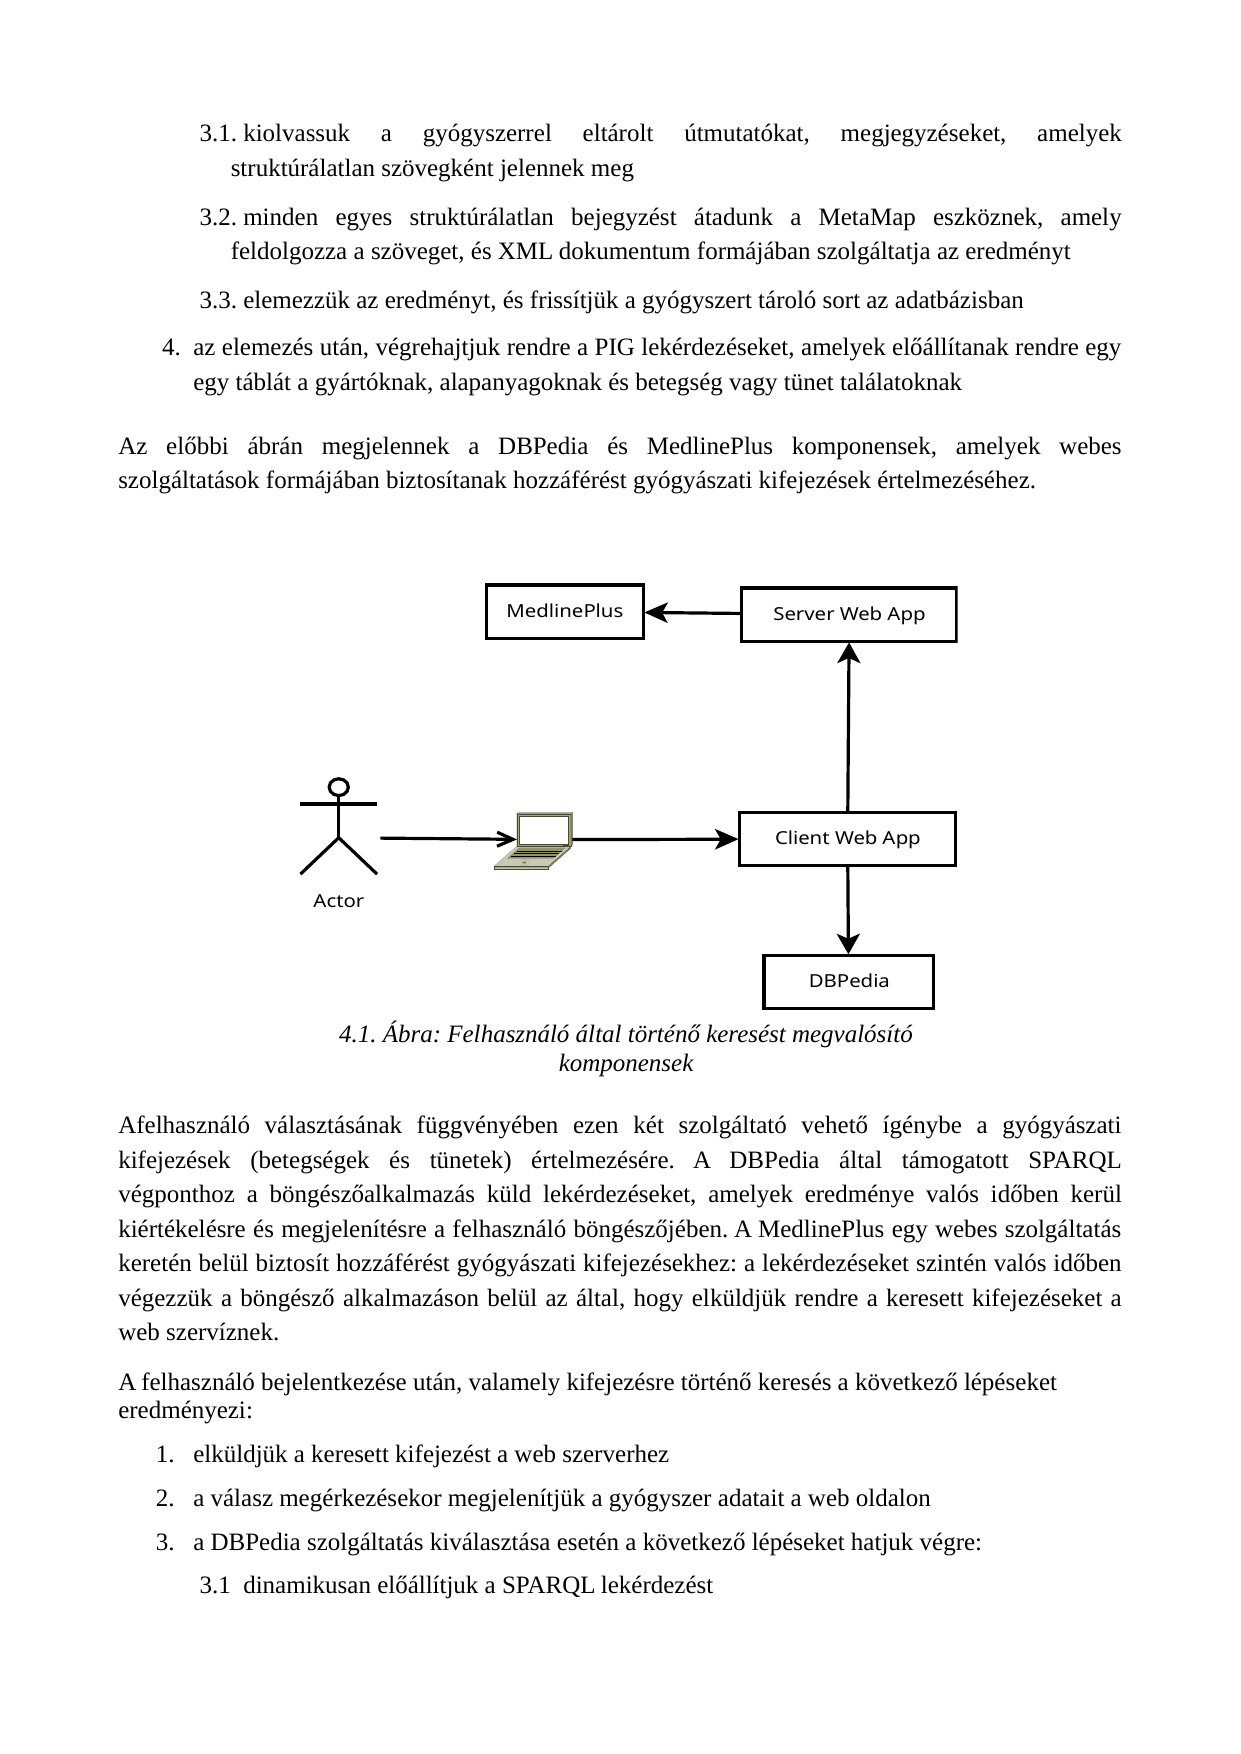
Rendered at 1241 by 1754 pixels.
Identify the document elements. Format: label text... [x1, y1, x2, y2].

text 4.1. Ábra: Felhasználó által történő keresést megvalósító komponensek [296, 576, 958, 1076]
list a DBPedia szolgáltatás kiválasztása esetén a következő lépéseket hatjuk végre: [156, 1527, 1122, 1556]
subtitle az elemezés után, végrehajtjuk rendre a PIG lekérdezéseket, amelyek előállítanak rendre egy egy táblát a gyártóknak, alapanyagoknak és betegség vagy tünet találatoknak [156, 332, 1122, 395]
list kiolvassuk a gyógyszerrel eltárolt útmutatókat, megjegyzéseket, amelyek struktúrálatlan szövegként jelennek meg [193, 118, 1122, 181]
list dinamikusan előállítjuk a SPARQL lekérdezést [193, 1571, 1122, 1599]
list minden egyes struktúrálatlan bejegyzést átadunk a MetaMap eszköznek, amely feldolgozza a szöveget, és XML dokumentum formájában szolgáltatja az eredményt [193, 202, 1122, 265]
title Afelhasználó választásának függvényében ezen két szolgáltató vehető ígénybe a gyógyászati kifejezések (betegségek és tünetek) értelmezésére. A DBPedia által támogatott SPARQL végponthoz a böngészőalkalmazás küld lekérdezéseket, amelyek eredménye valós időben kerül kiértékelésre és megjelenítésre a felhasználó böngészőjében. A MedlinePlus egy webes szolgáltatás keretén belül biztosít hozzáférést gyógyászati kifejezésekhez: a lekérdezéseket szintén valós időben végezzük a böngésző alkalmazáson belül az által, hogy elküldjük rendre a keresett kifejezéseket a web szervíznek. [118, 1110, 1122, 1346]
title Az előbbi ábrán megjelennek a DBPedia és MedlinePlus komponensek, amelyek webes szolgáltatások formájában biztosítanak hozzáférést gyógyászati kifejezések értelmezéséhez. [118, 431, 1122, 494]
text A felhasználó bejelentkezése után, valamely kifejezésre történő keresés a következő lépéseket eredményezi: [118, 1367, 1122, 1424]
list a válasz megérkezésekor megjelenítjük a gyógyszer adatait a web oldalon [156, 1483, 1122, 1512]
subtitle elemezzük az eredményt, és frissítjük a gyógyszert tároló sort az adatbázisban [193, 285, 1122, 314]
list elküldjük a keresett kifejezést a web szerverhez [156, 1439, 1122, 1468]
